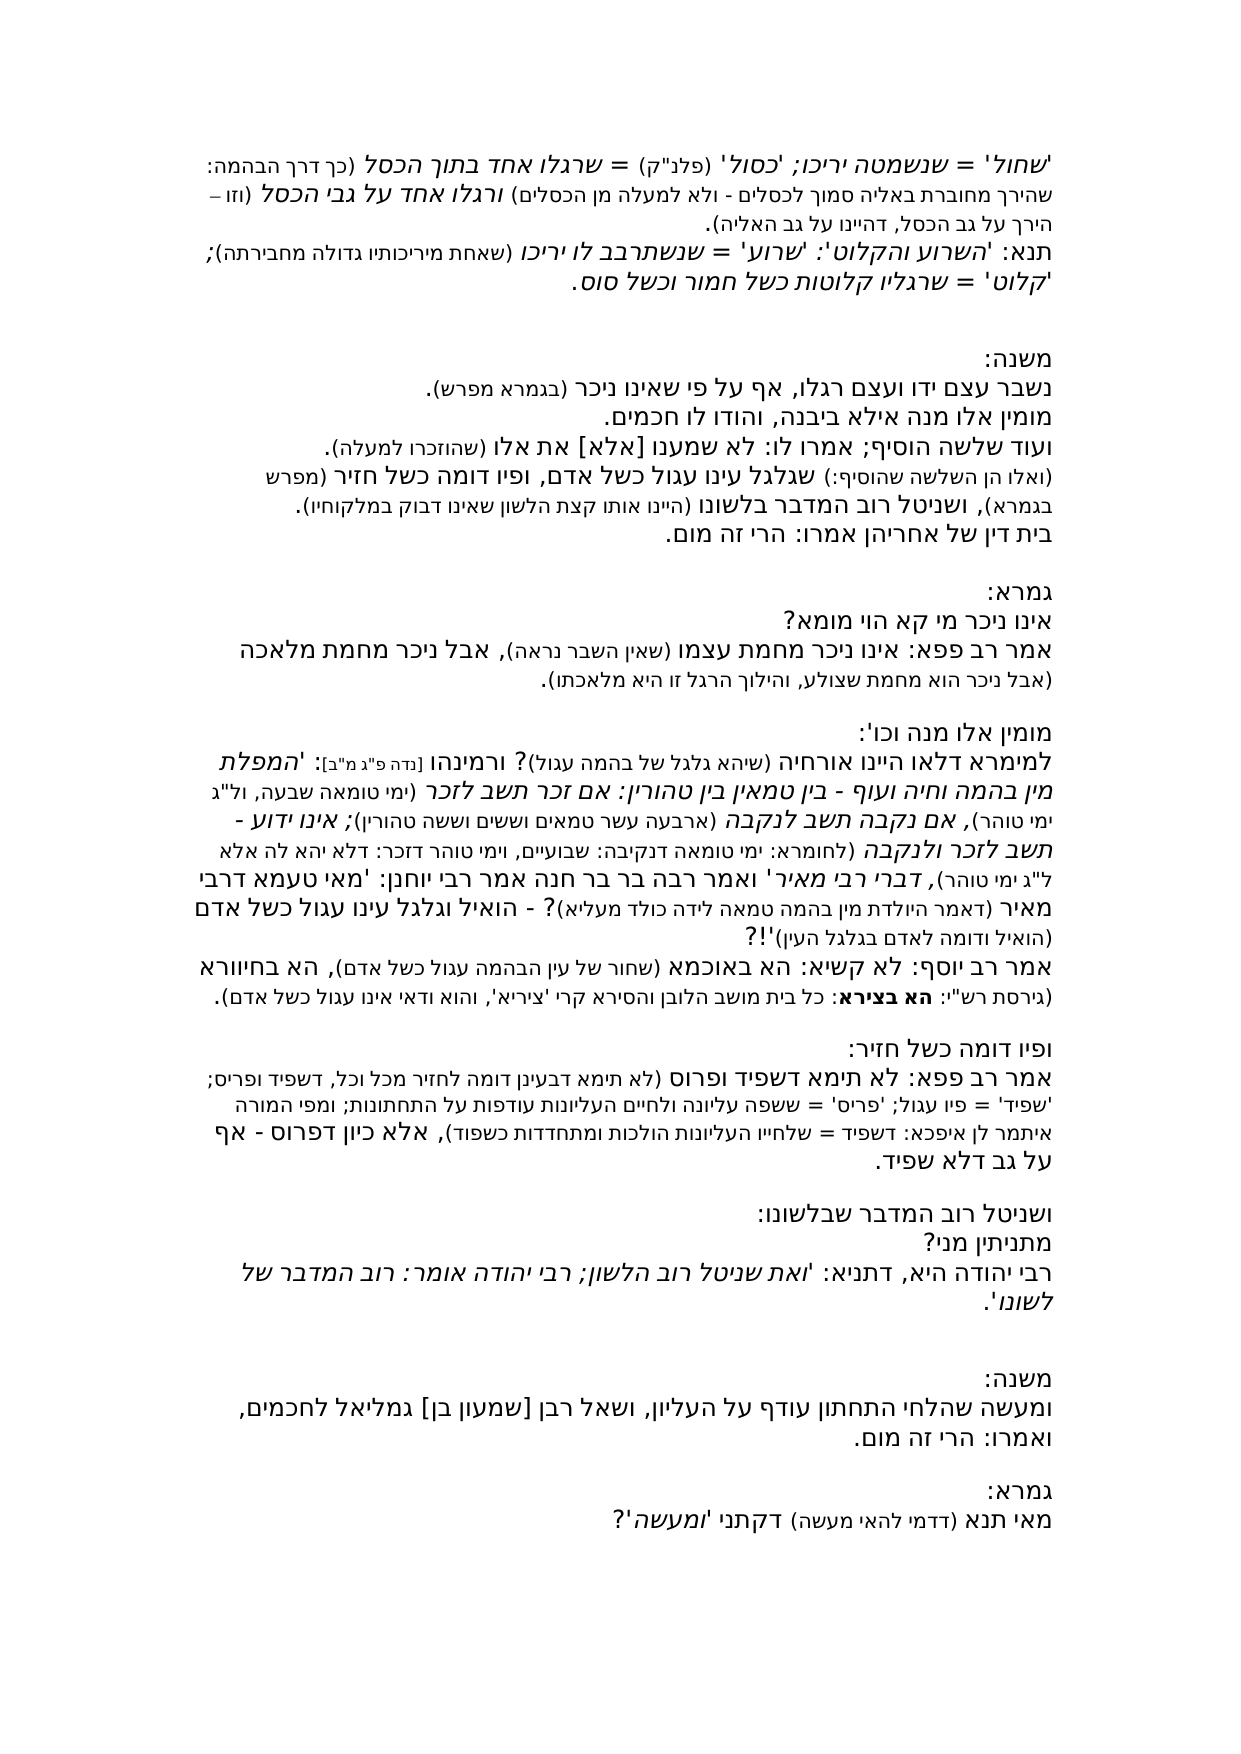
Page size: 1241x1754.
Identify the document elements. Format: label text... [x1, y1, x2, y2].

text משנה: [187, 344, 1053, 373]
text אמר רב פפא: אינו ניכר מחמת עצמו (שאין השבר נראה), אבל ניכר מחמת מלאכה (אבל ניכר הוא מחמת שצולע, והילוך הרגל זו היא מלאכתו). [187, 636, 1053, 694]
text ושניטל רוב המדבר שבלשונו: [187, 1199, 1053, 1229]
text רבי יהודה היא, דתניא: 'ואת שניטל רוב הלשון; רבי יהודה אומר: רוב המדבר של לשונו'. [187, 1258, 1053, 1316]
text גמרא: [187, 1476, 1053, 1505]
text מתניתין מני? [187, 1229, 1053, 1258]
text אמר רב יוסף: לא קשיא: הא באוכמא (שחור של עין הבהמה עגול כשל אדם), הא בחיוורא (גירסת רש"י: הא בצירא: כל בית מושב הלובן והסירא קרי 'ציריא', והוא ודאי אינו עגול כשל אדם). [187, 952, 1053, 1010]
text למימרא דלאו היינו אורחיה (שיהא גלגל של בהמה עגול)? ורמינהו [נדה פ"ג מ"ב]: 'המפלת מין בהמה וחיה ועוף - בין טמאין בין טהורין: אם זכר תשב לזכר (ימי טומאה שבעה, ול"ג ימי טוהר), אם נקבה תשב לנקבה (ארבעה עשר טמאים וששים וששה טהורין); אינו ידוע - תשב לזכר ולנקבה (לחומרא: ימי טומאה דנקיבה: שבועיים, וימי טוהר דזכר: דלא יהא לה אלא ל"ג ימי טוהר), דברי רבי מאיר' ואמר רבה בר בר חנה אמר רבי יוחנן: 'מאי טעמא דרבי מאיר (דאמר היולדת מין בהמה טמאה לידה כולד מעליא)? - הואיל וגלגל עינו עגול כשל אדם (הואיל ודומה לאדם בגלגל העין)'!? [187, 747, 1053, 952]
text מומין אלו מנה אילא ביבנה, והודו לו חכמים. [187, 402, 1053, 432]
text תנא: 'השרוע והקלוט': 'שרוע' = שנשתרבב לו יריכו (שאחת מיריכותיו גדולה מחבירתה); 'קלוט' = שרגליו קלוטות כשל חמור וכשל סוס. [187, 238, 1053, 296]
text 'שחול' = שנשמטה יריכו; 'כסול' (פלנ"ק) = שרגלו אחד בתוך הכסל (כך דרך הבהמה: שהירך מחוברת באליה סמוך לכסלים - ולא למעלה מן הכסלים) ורגלו אחד על גבי הכסל (וזו – הירך על גב הכסל, דהיינו על גב האליה). [187, 150, 1053, 238]
text ועוד שלשה הוסיף; אמרו לו: לא שמענו [אלא] את אלו (שהוזכרו למעלה). [187, 432, 1053, 461]
text גמרא: [187, 577, 1053, 606]
text ומעשה שהלחי התחתון עודף על העליון, ושאל רבן [שמעון בן] גמליאל לחכמים, ואמרו: הרי זה מום. [187, 1393, 1053, 1452]
text (ואלו הן השלשה שהוסיף:) שגלגל עינו עגול כשל אדם, ופיו דומה כשל חזיר (מפרש בגמרא), ושניטל רוב המדבר בלשונו (היינו אותו קצת הלשון שאינו דבוק במלקוחיו). [187, 461, 1053, 519]
text ופיו דומה כשל חזיר: [187, 1034, 1053, 1063]
text מאי תנא (דדמי להאי מעשה) דקתני 'ומעשה'? [187, 1505, 1053, 1534]
text בית דין של אחריהן אמרו: הרי זה מום. [187, 519, 1053, 548]
text משנה: [187, 1364, 1053, 1393]
text נשבר עצם ידו ועצם רגלו, אף על פי שאינו ניכר (בגמרא מפרש). [187, 373, 1053, 402]
text אמר רב פפא: לא תימא דשפיד ופרוס (לא תימא דבעינן דומה לחזיר מכל וכל, דשפיד ופריס; 'שפיד' = פיו עגול; 'פריס' = ששפה עליונה ולחיים העליונות עודפות על התחתונות; ומפי המורה איתמר לן איפכא: דשפיד = שלחייו העליונות הולכות ומתחדדות כשפוד), אלא כיון דפרוס - אף על גב דלא שפיד. [187, 1063, 1053, 1175]
text מומין אלו מנה וכו': [187, 718, 1053, 747]
text אינו ניכר מי קא הוי מומא? [187, 606, 1053, 636]
